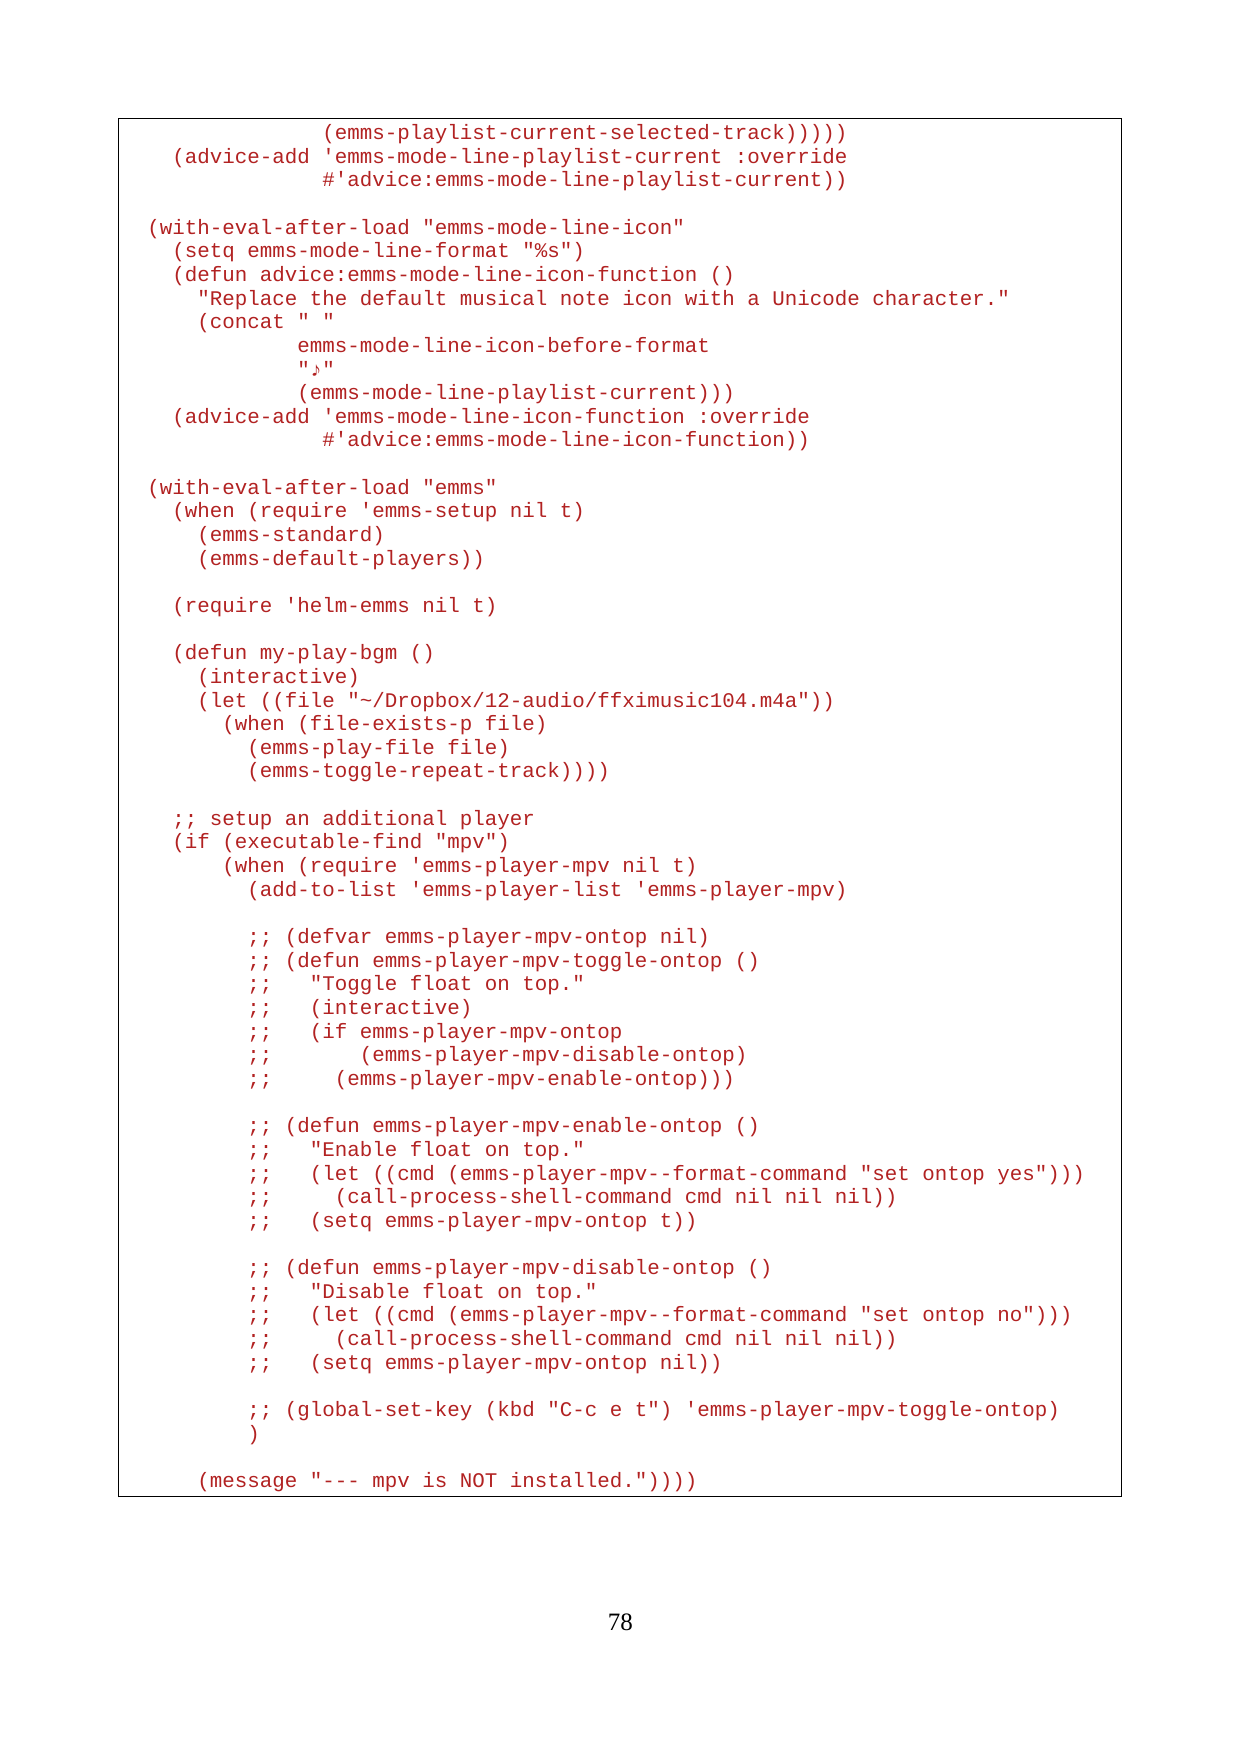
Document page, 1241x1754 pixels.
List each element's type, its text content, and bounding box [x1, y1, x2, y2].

text ;; (setq emms-player-mpv-ontop nil)) [119, 1348, 1121, 1371]
text (require 'helm-emms nil t) [119, 591, 1121, 615]
text ;; (global-set-key (kbd "C-c e t") 'emms-player-mpv-toggle-ontop) [119, 1395, 1121, 1419]
text ) [119, 1419, 1121, 1442]
text ;; (interactive) [119, 993, 1121, 1017]
text "♪" [119, 354, 1121, 378]
text (emms-play-file file) [119, 733, 1121, 757]
text (emms-standard) [119, 520, 1121, 544]
text ;; (call-process-shell-command cmd nil nil nil)) [119, 1182, 1121, 1206]
text ;; (defun emms-player-mpv-enable-ontop () [119, 1111, 1121, 1135]
text ;; (let ((cmd (emms-player-mpv--format-command "set ontop yes"))) [119, 1158, 1121, 1182]
text #'advice:emms-mode-line-playlist-current)) [119, 165, 1121, 189]
text (with-eval-after-load "emms" [119, 473, 1121, 496]
text (with-eval-after-load "emms-mode-line-icon" [119, 213, 1121, 236]
text (emms-toggle-repeat-track)))) [119, 757, 1121, 780]
text ;; (call-process-shell-command cmd nil nil nil)) [119, 1324, 1121, 1348]
text (when (require 'emms-player-mpv nil t) [119, 851, 1121, 875]
text (emms-default-players)) [119, 544, 1121, 567]
text (let ((file "~/Dropbox/12-audio/ffximusic104.m4a")) [119, 686, 1121, 709]
text ;; setup an additional player [119, 804, 1121, 827]
text (advice-add 'emms-mode-line-icon-function :override [119, 402, 1121, 426]
text ;; "Disable float on top." [119, 1277, 1121, 1300]
text (interactive) [119, 662, 1121, 686]
text emms-mode-line-icon-before-format [119, 331, 1121, 354]
text (emms-mode-line-playlist-current))) [119, 378, 1121, 402]
text ;; "Toggle float on top." [119, 969, 1121, 993]
text ;; (defvar emms-player-mpv-ontop nil) [119, 922, 1121, 946]
text ;; "Enable float on top." [119, 1135, 1121, 1158]
text ;; (if emms-player-mpv-ontop [119, 1017, 1121, 1040]
text ;; (defun emms-player-mpv-toggle-ontop () [119, 946, 1121, 969]
text (defun advice:emms-mode-line-icon-function () [119, 260, 1121, 284]
text (when (require 'emms-setup nil t) [119, 496, 1121, 520]
text (emms-playlist-current-selected-track))))) [119, 119, 1121, 142]
text (advice-add 'emms-mode-line-playlist-current :override [119, 142, 1121, 165]
text ;; (defun emms-player-mpv-disable-ontop () [119, 1253, 1121, 1277]
text (when (file-exists-p file) [119, 709, 1121, 733]
text "Replace the default musical note icon with a Unicode character." [119, 284, 1121, 307]
text (concat " " [119, 307, 1121, 331]
text ;; (emms-player-mpv-disable-ontop) [119, 1040, 1121, 1064]
text (setq emms-mode-line-format "%s") [119, 236, 1121, 260]
text (if (executable-find "mpv") [119, 827, 1121, 851]
text (message "--- mpv is NOT installed.")))) [119, 1466, 1121, 1496]
text (add-to-list 'emms-player-list 'emms-player-mpv) [119, 875, 1121, 898]
text ;; (setq emms-player-mpv-ontop t)) [119, 1206, 1121, 1229]
text #'advice:emms-mode-line-icon-function)) [119, 426, 1121, 449]
text (defun my-play-bgm () [119, 638, 1121, 662]
text ;; (let ((cmd (emms-player-mpv--format-command "set ontop no"))) [119, 1300, 1121, 1324]
text ;; (emms-player-mpv-enable-ontop))) [119, 1064, 1121, 1088]
